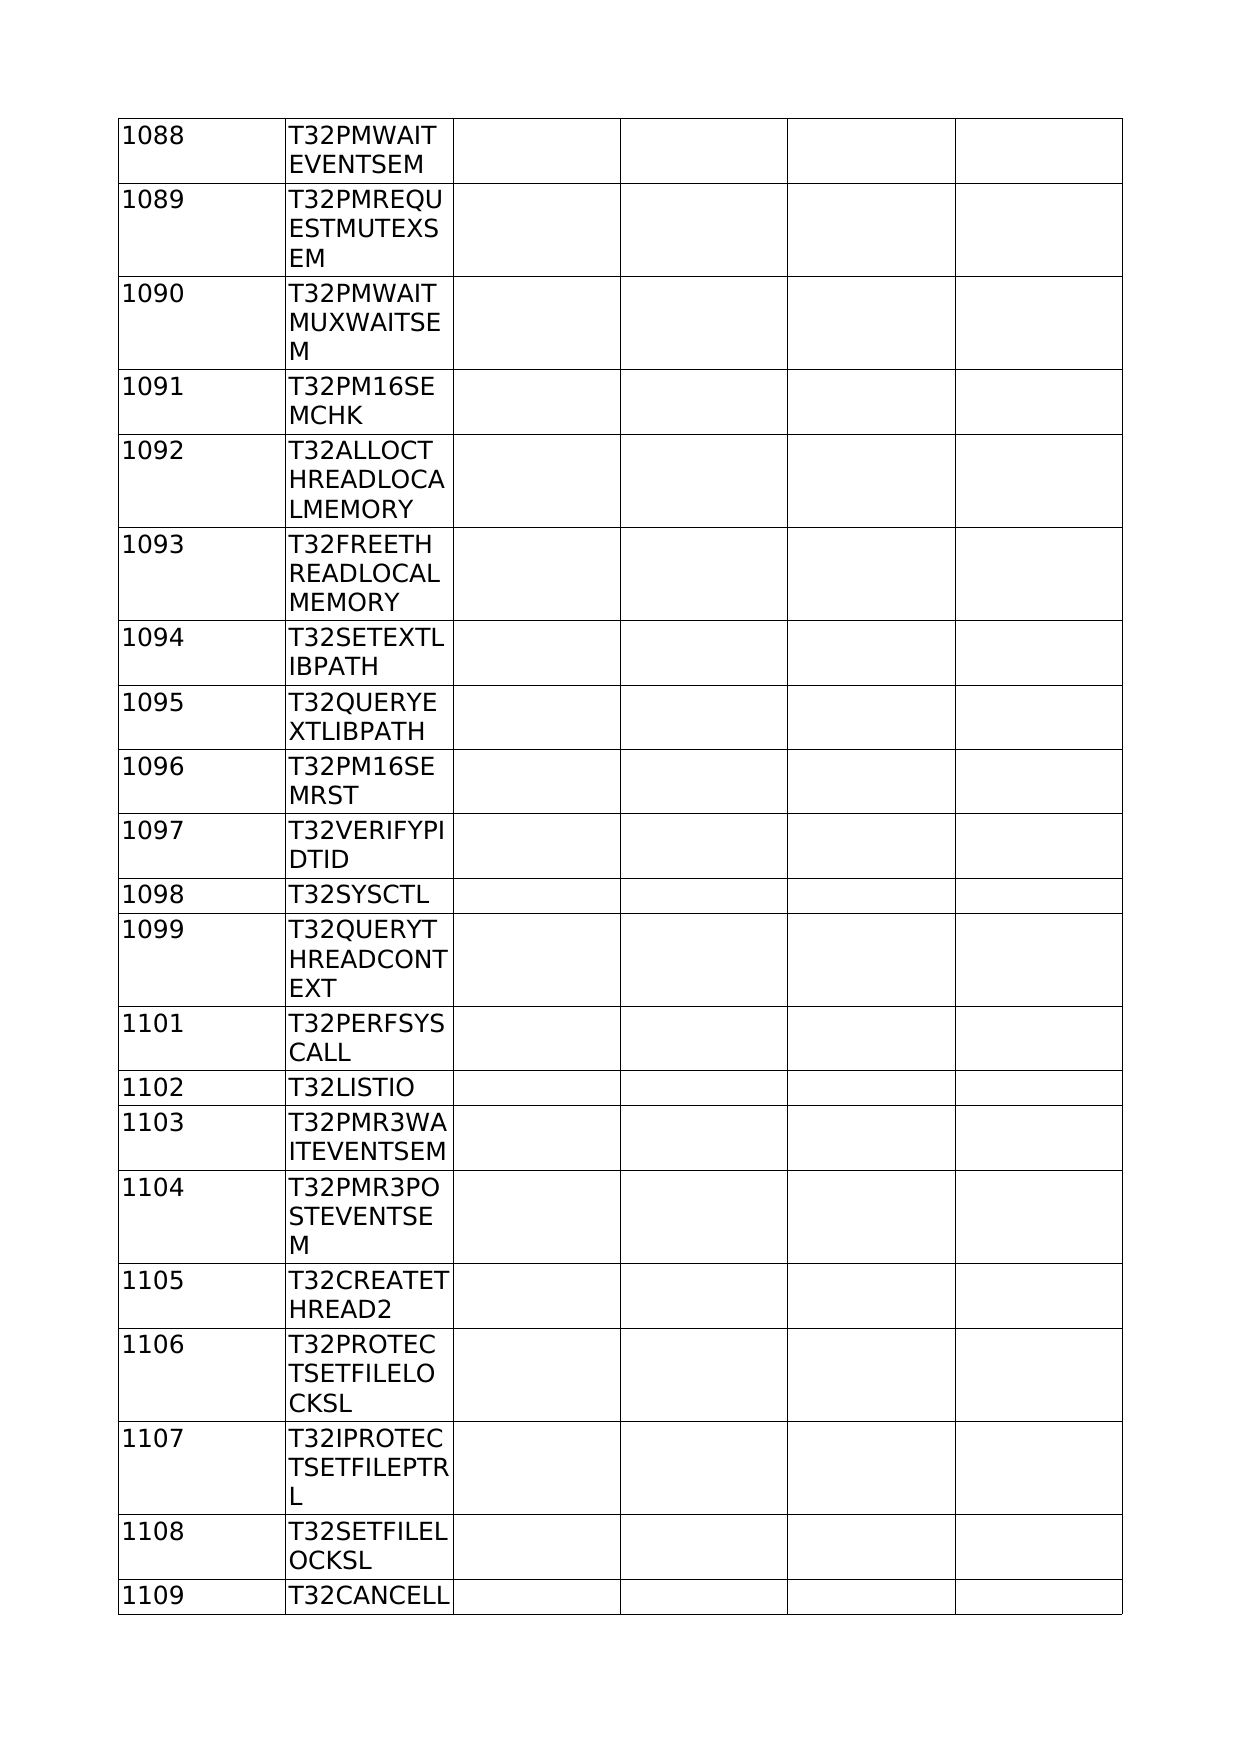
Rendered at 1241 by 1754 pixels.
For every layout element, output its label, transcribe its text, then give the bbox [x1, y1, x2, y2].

table_cell 1106 [119, 1329, 285, 1421]
table_cell T32PM16SEMRST [286, 750, 453, 813]
table_cell [956, 1106, 1122, 1170]
table_cell 1094 [119, 621, 285, 685]
table_cell 1088 [119, 119, 285, 182]
table_cell [788, 119, 955, 182]
table_cell [621, 914, 787, 1006]
table_cell [621, 814, 787, 877]
table_cell [956, 370, 1122, 433]
table_cell T32VERIFYPIDTID [286, 814, 453, 877]
table_cell [788, 1007, 955, 1070]
table_cell [454, 1007, 620, 1070]
table_cell [956, 1422, 1122, 1514]
table_cell [956, 1264, 1122, 1327]
table_cell T32IPROTECTSETFILEPTRL [286, 1422, 453, 1514]
table_cell [454, 435, 620, 527]
table_cell [454, 370, 620, 433]
table_cell [621, 1580, 787, 1614]
table_cell [454, 1264, 620, 1327]
table_cell T32SYSCTL [286, 879, 453, 913]
table_cell [956, 1071, 1122, 1105]
table_cell [788, 1264, 955, 1327]
table_cell [454, 1422, 620, 1514]
table_cell [621, 1007, 787, 1070]
table_cell [788, 1422, 955, 1514]
table_cell [454, 814, 620, 877]
table_cell [788, 370, 955, 433]
table_cell [454, 119, 620, 182]
table_cell [956, 686, 1122, 749]
table_cell 1097 [119, 814, 285, 877]
table_cell [621, 686, 787, 749]
table_cell [788, 621, 955, 685]
table_cell [621, 277, 787, 369]
table_cell T32ALLOCTHREADLOCALMEMORY [286, 435, 453, 527]
table_cell 1092 [119, 435, 285, 527]
table_cell [621, 621, 787, 685]
table_cell [454, 750, 620, 813]
table_cell [956, 750, 1122, 813]
table_cell 1109 [119, 1580, 285, 1614]
table_cell [621, 1515, 787, 1578]
table_cell [788, 528, 955, 620]
table_cell [454, 1171, 620, 1263]
table_cell [454, 277, 620, 369]
table_cell [621, 1071, 787, 1105]
table_cell [621, 879, 787, 913]
table_cell [454, 1515, 620, 1578]
table_cell T32PMWAITMUXWAITSEM [286, 277, 453, 369]
table_cell [956, 1329, 1122, 1421]
table_cell 1105 [119, 1264, 285, 1327]
table_cell T32PMR3POSTEVENTSEM [286, 1171, 453, 1263]
table_cell [454, 184, 620, 276]
table_cell T32SETEXTLIBPATH [286, 621, 453, 685]
table_cell T32QUERYEXTLIBPATH [286, 686, 453, 749]
table_cell [788, 879, 955, 913]
table_cell 1089 [119, 184, 285, 276]
table_cell [621, 1106, 787, 1170]
table_cell [788, 750, 955, 813]
table_cell [621, 1171, 787, 1263]
table_cell [621, 528, 787, 620]
table_cell [454, 1580, 620, 1614]
table_cell [956, 621, 1122, 685]
table_cell [788, 277, 955, 369]
table_cell [788, 435, 955, 527]
table_cell [788, 184, 955, 276]
table_cell 1090 [119, 277, 285, 369]
table_cell [956, 1171, 1122, 1263]
table_cell 1098 [119, 879, 285, 913]
table_cell [621, 184, 787, 276]
table_cell [621, 750, 787, 813]
table_cell 1102 [119, 1071, 285, 1105]
table_cell T32CREATETHREAD2 [286, 1264, 453, 1327]
table_cell [788, 1329, 955, 1421]
table_cell [956, 119, 1122, 182]
table_cell [788, 914, 955, 1006]
table_cell [621, 1264, 787, 1327]
table_cell [454, 1106, 620, 1170]
table_cell [454, 1329, 620, 1421]
table_cell T32PM16SEMCHK [286, 370, 453, 433]
table_cell [621, 1422, 787, 1514]
table_cell [788, 814, 955, 877]
table_cell 1095 [119, 686, 285, 749]
table_cell T32SETFILELOCKSL [286, 1515, 453, 1578]
table_cell [788, 1171, 955, 1263]
table_cell T32PMWAITEVENTSEM [286, 119, 453, 182]
table_cell [956, 528, 1122, 620]
table_cell T32PROTECTSETFILELOCKSL [286, 1329, 453, 1421]
table_cell [956, 184, 1122, 276]
table_cell [788, 1580, 955, 1614]
table_cell [621, 370, 787, 433]
table_cell [621, 1329, 787, 1421]
table_cell 1093 [119, 528, 285, 620]
table_cell [956, 879, 1122, 913]
table_cell [788, 1106, 955, 1170]
table_cell T32PMREQUESTMUTEXSEM [286, 184, 453, 276]
table_cell [454, 621, 620, 685]
table_cell T32PERFSYSCALL [286, 1007, 453, 1070]
table_cell [956, 277, 1122, 369]
table_cell [956, 814, 1122, 877]
table_cell [788, 686, 955, 749]
table_cell 1099 [119, 914, 285, 1006]
table_cell 1096 [119, 750, 285, 813]
table_cell T32QUERYTHREADCONTEXT [286, 914, 453, 1006]
table_cell [621, 435, 787, 527]
table_cell [621, 119, 787, 182]
table_cell [788, 1515, 955, 1578]
table_cell 1101 [119, 1007, 285, 1070]
table_cell [454, 686, 620, 749]
table_cell [956, 1580, 1122, 1614]
table_cell 1108 [119, 1515, 285, 1578]
table_cell [454, 1071, 620, 1105]
table_cell [956, 435, 1122, 527]
table_cell [956, 1007, 1122, 1070]
table_cell T32PMR3WAITEVENTSEM [286, 1106, 453, 1170]
table_cell T32LISTIO [286, 1071, 453, 1105]
table_cell [454, 879, 620, 913]
table_cell [454, 914, 620, 1006]
table_cell T32CANCELL [286, 1580, 453, 1614]
table_cell 1091 [119, 370, 285, 433]
table_cell T32FREETHREADLOCALMEMORY [286, 528, 453, 620]
table_cell [454, 528, 620, 620]
table_cell 1104 [119, 1171, 285, 1263]
table_cell [788, 1071, 955, 1105]
table_cell [956, 914, 1122, 1006]
table_cell [956, 1515, 1122, 1578]
table_cell 1103 [119, 1106, 285, 1170]
table_cell 1107 [119, 1422, 285, 1514]
